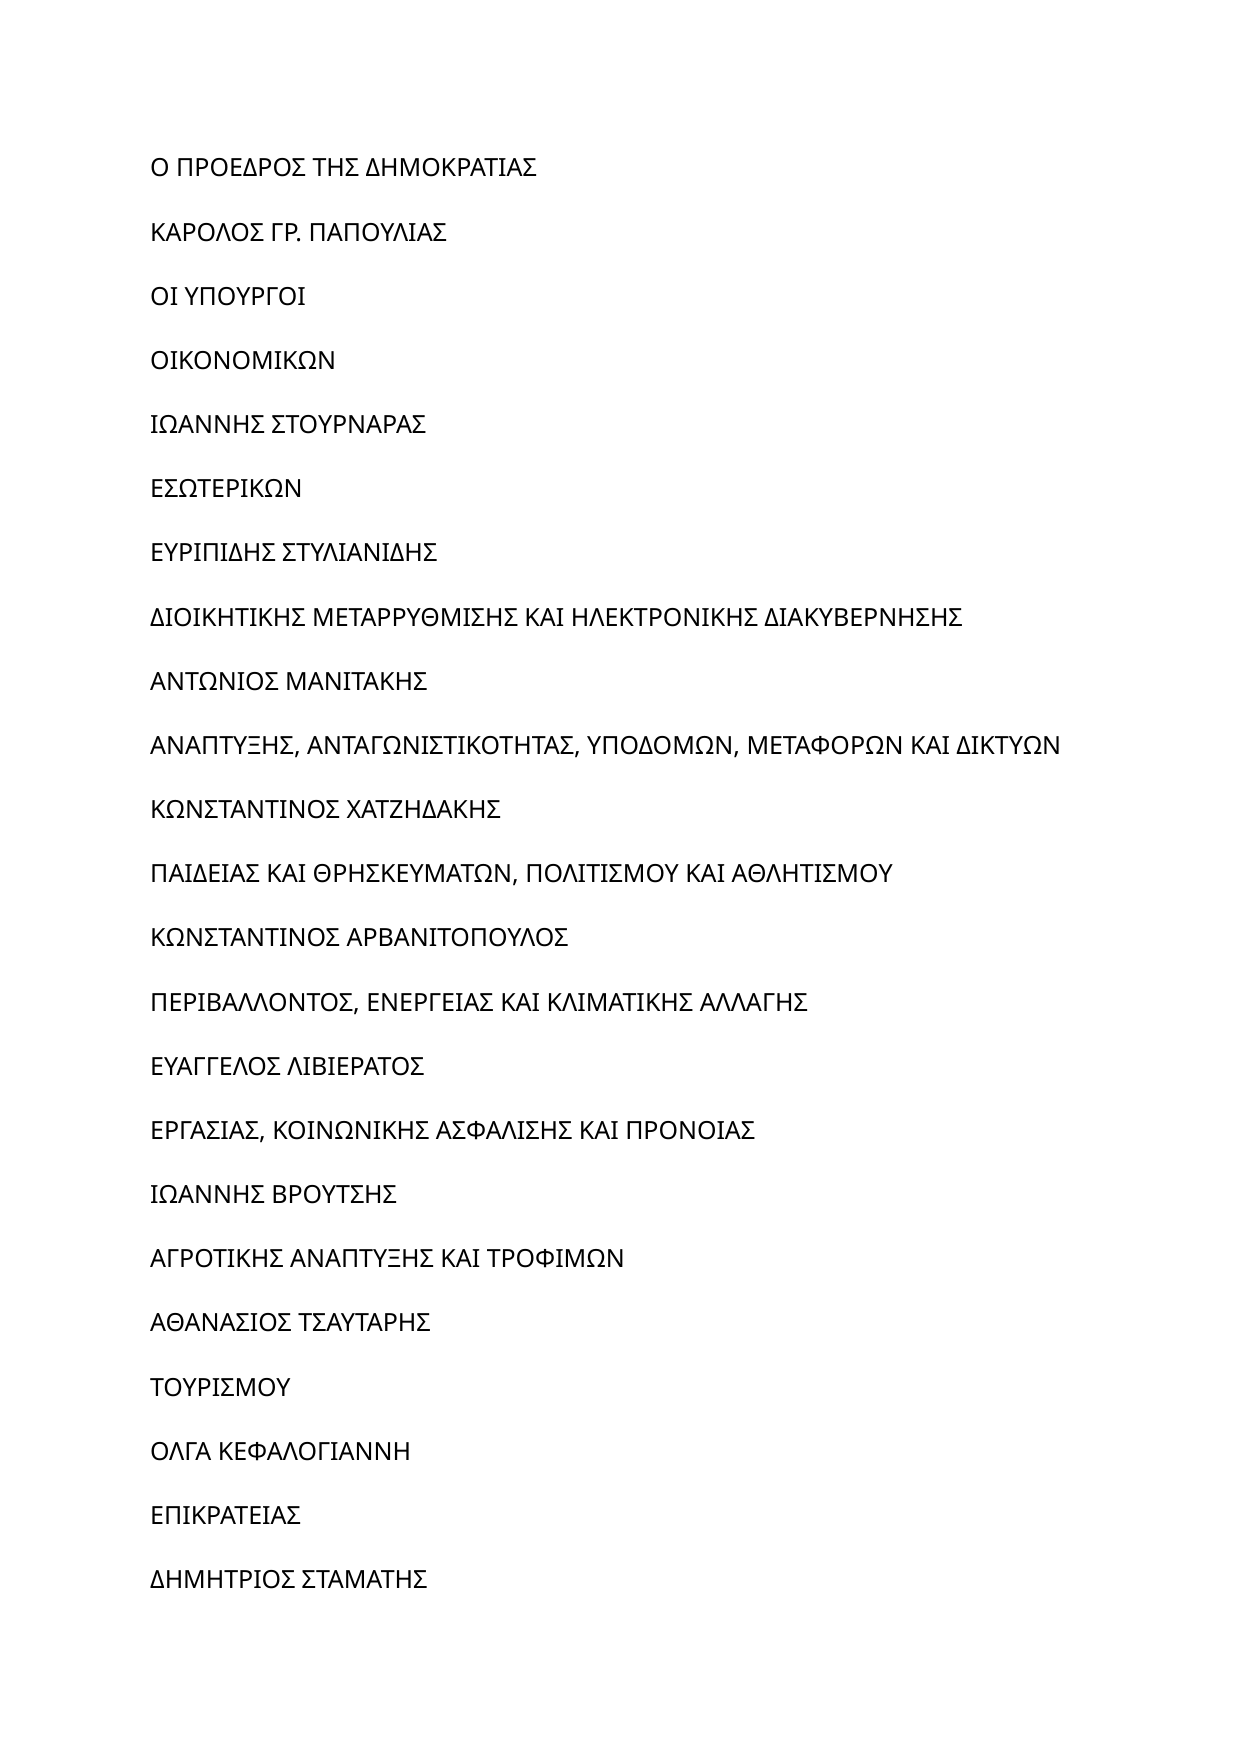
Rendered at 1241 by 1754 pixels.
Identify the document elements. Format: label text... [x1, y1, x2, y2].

text ΑΓΡΟΤΙΚΗΣ ΑΝΑΠΤΥΞΗΣ ΚΑΙ ΤΡΟΦΙΜΩΝ [150, 1241, 1090, 1275]
text ΚΩΝΣΤΑΝΤΙΝΟΣ ΑΡΒΑΝΙΤΟΠΟΥΛΟΣ [150, 920, 1090, 954]
text ΕΡΓΑΣΙΑΣ, ΚΟΙΝΩΝΙΚΗΣ ΑΣΦΑΛΙΣΗΣ ΚΑΙ ΠΡΟΝΟΙΑΣ [150, 1112, 1090, 1147]
text ΔΙΟΙΚΗΤΙΚΗΣ ΜΕΤΑΡΡΥΘΜΙΣΗΣ ΚΑΙ ΗΛΕΚΤΡΟΝΙΚΗΣ ΔΙΑΚΥΒΕΡΝΗΣΗΣ [150, 599, 1090, 633]
text ΠΑΙΔΕΙΑΣ ΚΑΙ ΘΡΗΣΚΕΥΜΑΤΩΝ, ΠΟΛΙΤΙΣΜΟΥ ΚΑΙ ΑΘΛΗΤΙΣΜΟΥ [150, 856, 1090, 890]
text Ο ΠΡΟΕΔΡΟΣ ΤΗΣ ΔΗΜΟΚΡΑΤΙΑΣ [150, 150, 1090, 184]
text ΔΗΜΗΤΡΙΟΣ ΣΤΑΜΑΤΗΣ [150, 1562, 1090, 1596]
text ΑΘΑΝΑΣΙΟΣ ΤΣΑΥΤΑΡΗΣ [150, 1305, 1090, 1339]
text ΕΥΡΙΠΙΔΗΣ ΣΤΥΛΙΑΝΙΔΗΣ [150, 535, 1090, 569]
text ΟΛΓΑ ΚΕΦΑΛΟΓΙΑΝΝΗ [150, 1433, 1090, 1467]
text ΚΑΡΟΛΟΣ ΓΡ. ΠΑΠΟΥΛΙΑΣ [150, 214, 1090, 248]
text ΠΕΡΙΒΑΛΛΟΝΤΟΣ, ΕΝΕΡΓΕΙΑΣ ΚΑΙ ΚΛΙΜΑΤΙΚΗΣ ΑΛΛΑΓΗΣ [150, 984, 1090, 1018]
text ΙΩΑΝΝΗΣ ΒΡΟΥΤΣΗΣ [150, 1177, 1090, 1211]
text ΕΣΩΤΕΡΙΚΩΝ [150, 471, 1090, 505]
text ΕΥΑΓΓΕΛΟΣ ΛΙΒΙΕΡΑΤΟΣ [150, 1048, 1090, 1082]
text ΑΝΑΠΤΥΞΗΣ, ΑΝΤΑΓΩΝΙΣΤΙΚΟΤΗΤΑΣ, ΥΠΟΔΟΜΩΝ, ΜΕΤΑΦΟΡΩΝ ΚΑΙ ΔΙΚΤΥΩΝ [150, 727, 1090, 762]
text ΕΠΙΚΡΑΤΕΙΑΣ [150, 1497, 1090, 1532]
text ΤΟΥΡΙΣΜΟΥ [150, 1369, 1090, 1403]
text ΟΙ ΥΠΟΥΡΓΟΙ [150, 278, 1090, 312]
text ΙΩΑΝΝΗΣ ΣΤΟΥΡΝΑΡΑΣ [150, 407, 1090, 441]
text ΑΝΤΩΝΙΟΣ ΜΑΝΙΤΑΚΗΣ [150, 663, 1090, 697]
text ΚΩΝΣΤΑΝΤΙΝΟΣ ΧΑΤΖΗΔΑΚΗΣ [150, 792, 1090, 826]
text ΟΙΚΟΝΟΜΙΚΩΝ [150, 342, 1090, 377]
